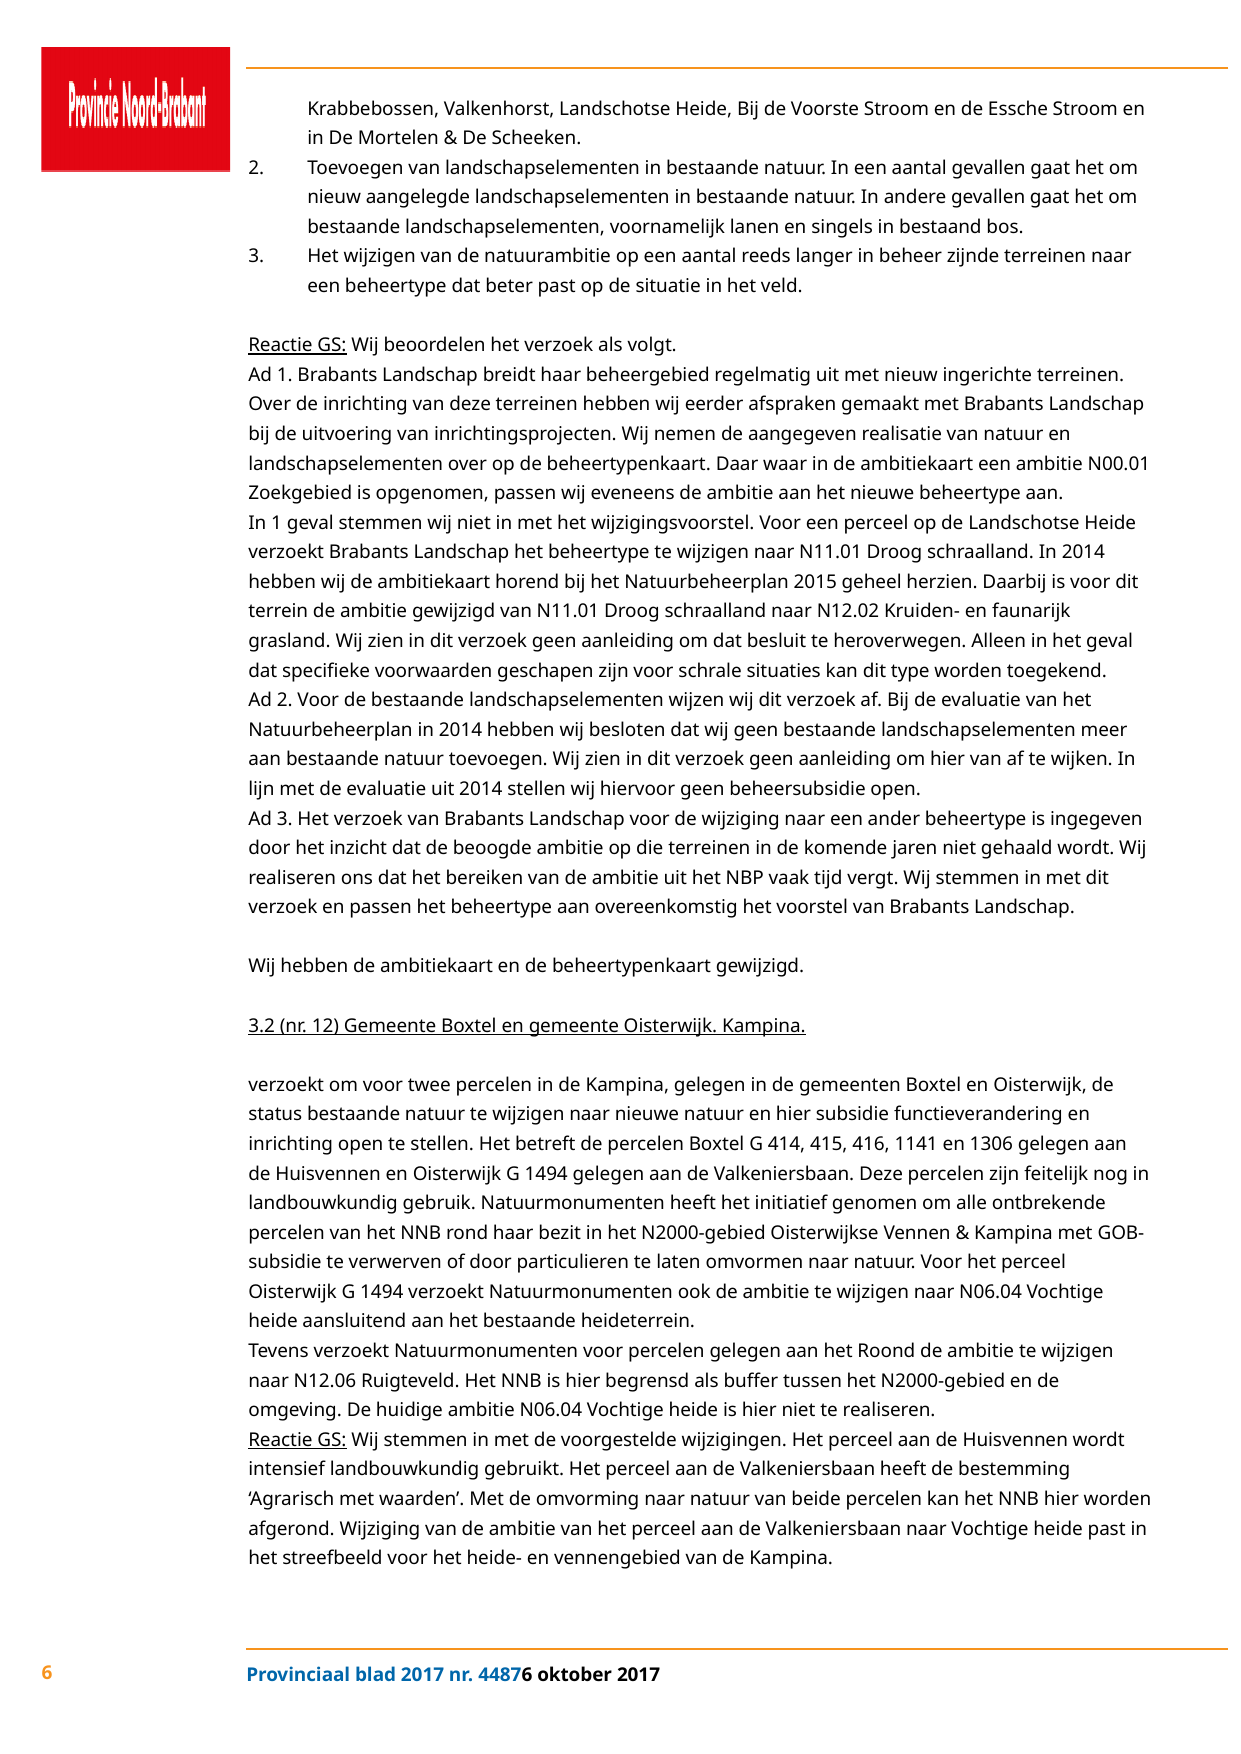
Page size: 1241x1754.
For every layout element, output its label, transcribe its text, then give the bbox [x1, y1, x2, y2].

text Reactie GS: Wij stemmen in met de voorgestelde wijzigingen. Het perceel aan de Huisvennen wordt intensief landbouwkundig gebruikt. Het perceel aan de Valkeniersbaan heeft de bestemming ‘Agrarisch met waarden’. Met de omvorming naar natuur van beide percelen kan het NNB hier worden afgerond. Wijziging van de ambitie van het perceel aan de Valkeniersbaan naar Vochtige heide past in het streefbeeld voor het heide- en vennengebied van de Kampina. [248, 1426, 1152, 1570]
text Ad 2. Voor de bestaande landschapselementen wijzen wij dit verzoek af. Bij de evaluatie van het Natuurbeheerplan in 2014 hebben wij besloten dat wij geen bestaande landschapselementen meer aan bestaande natuur toevoegen. Wij zien in dit verzoek geen aanleiding om hier van af te wijken. In lijn met de evaluatie uit 2014 stellen wij hiervoor geen beheersubsidie open. [248, 686, 1152, 801]
text Ad 1. Brabants Landschap breidt haar beheergebied regelmatig uit met nieuw ingerichte terreinen. Over de inrichting van deze terreinen hebben wij eerder afspraken gemaakt met Brabants Landschap bij de uitvoering van inrichtingsprojecten. Wij nemen de aangegeven realisatie van natuur en landschapselementen over op de beheertypenkaart. Daar waar in de ambitiekaart een ambitie N00.01 Zoekgebied is opgenomen, passen wij eveneens de ambitie aan het nieuwe beheertype aan. [248, 361, 1152, 505]
text verzoekt om voor twee percelen in de Kampina, gelegen in de gemeenten Boxtel en Oisterwijk, de status bestaande natuur te wijzigen naar nieuwe natuur en hier subsidie functieverandering en inrichting open te stellen. Het betreft de percelen Boxtel G 414, 415, 416, 1141 en 1306 gelegen aan de Huisvennen en Oisterwijk G 1494 gelegen aan de Valkeniersbaan. Deze percelen zijn feitelijk nog in landbouwkundig gebruik. Natuurmonumenten heeft het initiatief genomen om alle ontbrekende percelen van het NNB rond haar bezit in het N2000-gebied Oisterwijkse Vennen & Kampina met GOB-subsidie te verwerven of door particulieren te laten omvormen naar natuur. Voor het perceel Oisterwijk G 1494 verzoekt Natuurmonumenten ook de ambitie te wijzigen naar N06.04 Vochtige heide aansluitend aan het bestaande heideterrein. [248, 1071, 1152, 1333]
text 3.2 (nr. 12) Gemeente Boxtel en gemeente Oisterwijk. Kampina. [248, 1012, 1152, 1038]
text In 1 geval stemmen wij niet in met het wijzigingsvoorstel. Voor een perceel op de Landschotse Heide verzoekt Brabants Landschap het beheertype te wijzigen naar N11.01 Droog schraalland. In 2014 hebben wij de ambitiekaart horend bij het Natuurbeheerplan 2015 geheel herzien. Daarbij is voor dit terrein de ambitie gewijzigd van N11.01 Droog schraalland naar N12.02 Kruiden- en faunarijk grasland. Wij zien in dit verzoek geen aanleiding om dat besluit te heroverwegen. Alleen in het geval dat specifieke voorwaarden geschapen zijn voor schrale situaties kan dit type worden toegekend. [248, 509, 1152, 683]
list Het wijzigen van de natuurambitie op een aantal reeds langer in beheer zijnde terreinen naar een beheertype dat beter past op de situatie in het veld. [248, 243, 1152, 298]
list Toevoegen van landschapselementen in bestaande natuur. In een aantal gevallen gaat het om nieuw aangelegde landschapselementen in bestaande natuur. In andere gevallen gaat het om bestaande landschapselementen, voornamelijk lanen en singels in bestaand bos. [248, 154, 1152, 239]
list Krabbebossen, Valkenhorst, Landschotse Heide, Bij de Voorste Stroom en de Essche Stroom en in De Mortelen & De Scheeken. [248, 95, 1152, 150]
text Ad 3. Het verzoek van Brabants Landschap voor de wijziging naar een ander beheertype is ingegeven door het inzicht dat de beoogde ambitie op die terreinen in de komende jaren niet gehaald wordt. Wij realiseren ons dat het bereiken van de ambitie uit het NBP vaak tijd vergt. Wij stemmen in met dit verzoek en passen het beheertype aan overeenkomstig het voorstel van Brabants Landschap. [248, 805, 1152, 919]
text Reactie GS: Wij beoordelen het verzoek als volgt. [248, 331, 1152, 357]
text Wij hebben de ambitiekaart en de beheertypenkaart gewijzigd. [248, 953, 1152, 978]
picture [41, 47, 231, 172]
text Tevens verzoekt Natuurmonumenten voor percelen gelegen aan het Roond de ambitie te wijzigen naar N12.06 Ruigteveld. Het NNB is hier begrensd als buffer tussen het N2000-gebied en de omgeving. De huidige ambitie N06.04 Vochtige heide is hier niet te realiseren. [248, 1337, 1152, 1422]
